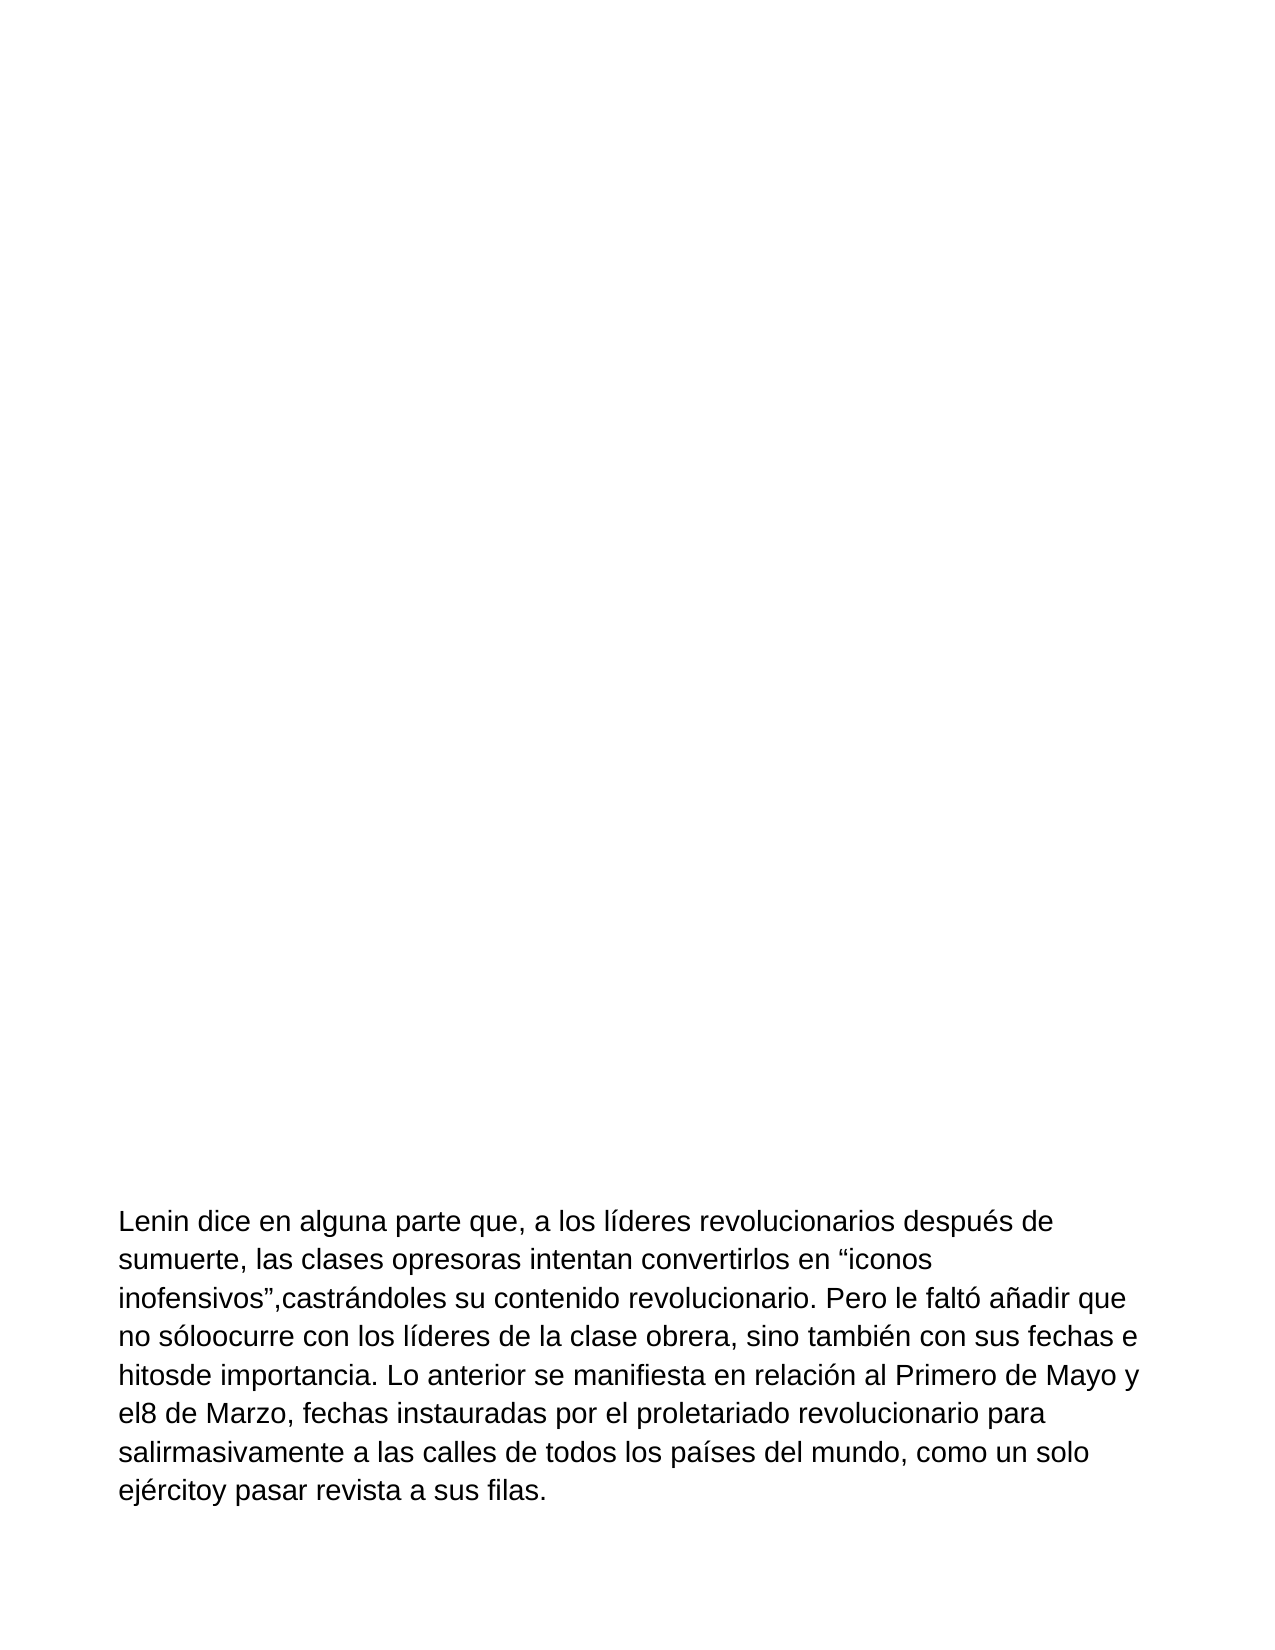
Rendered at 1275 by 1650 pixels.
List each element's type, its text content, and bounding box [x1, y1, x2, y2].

text Lenin dice en alguna parte que, a los líderes revolucionarios después de sumuerte, las clases opresoras intentan convertirlos en “iconos inofensivos”,castrándoles su contenido revolucionario. Pero le faltó añadir que no sóloocurre con los líderes de la clase obrera, sino también con sus fechas e hitosde importancia. Lo anterior se manifiesta en relación al Primero de Mayo y el8 de Marzo, fechas instauradas por el proletariado revolucionario para salirmasivamente a las calles de todos los países del mundo, como un solo ejércitoy pasar revista a sus filas. [118, 1204, 1157, 1507]
